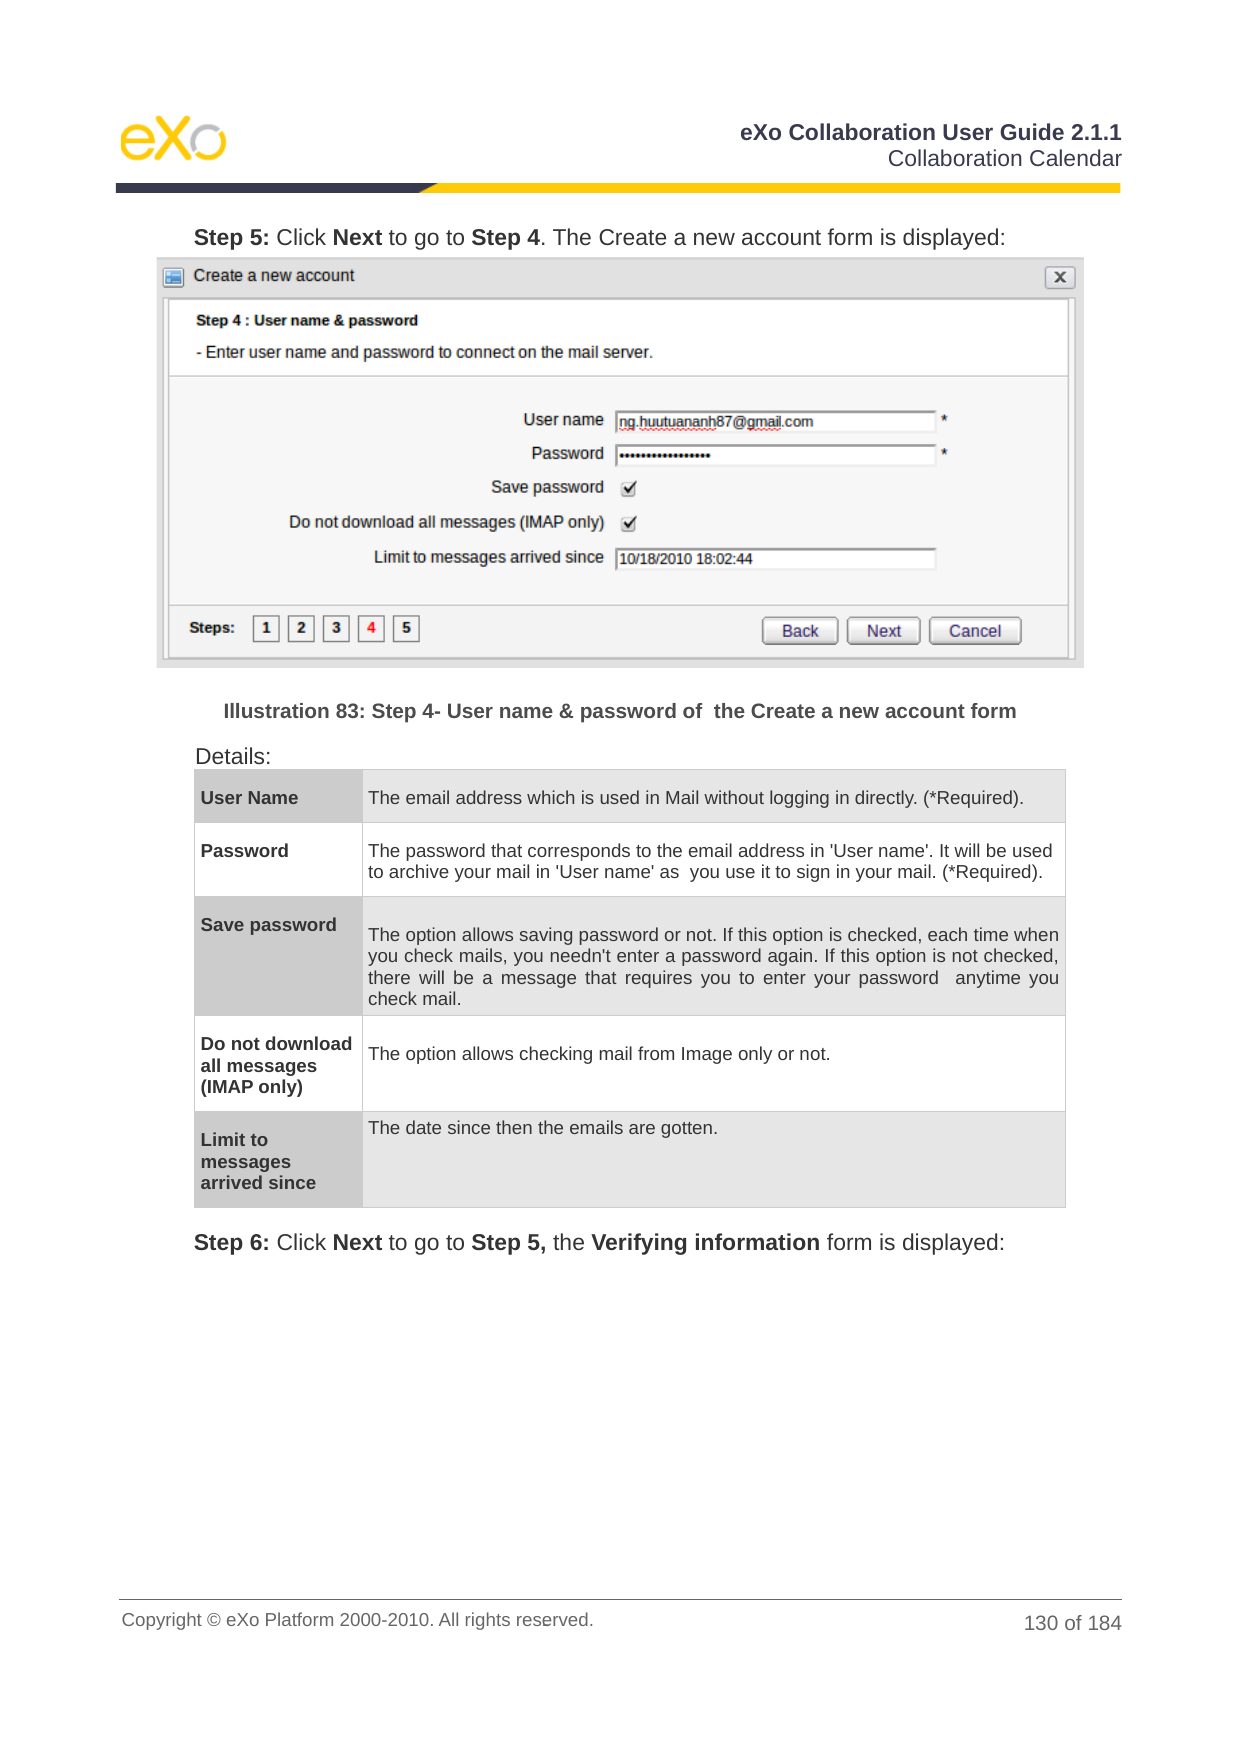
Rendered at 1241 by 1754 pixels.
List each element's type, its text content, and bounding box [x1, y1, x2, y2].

table_header User Name [195, 770, 362, 822]
list Details: [157, 668, 1122, 769]
table_cell The date since then the emails are gotten. [363, 1112, 1065, 1207]
table_cell Save password [195, 897, 362, 1015]
table_cell Password [195, 823, 362, 896]
picture [156, 257, 1084, 668]
table_cell Limit to messages arrived since [195, 1112, 362, 1207]
table_cell The option allows saving password or not. If this option is checked, each time when you check mails, you needn't enter a password again. If this option is not checked, there will be a message that requires you to enter your password anytime you check mail. [363, 897, 1065, 1015]
picture [120, 115, 227, 161]
list Step 5: Click Next to go to Step 4. The Create a new account form is displayed: [156, 223, 1122, 250]
table_cell Do not download all messages (IMAP only) [195, 1016, 362, 1111]
table_cell The option allows checking mail from Image only or not. [363, 1016, 1065, 1111]
table_cell The password that corresponds to the email address in 'User name'. It will be used to archive your mail in 'User name' as you use it to sign in your mail. (*Required). [363, 823, 1065, 896]
table_header The email address which is used in Mail without logging in directly. (*Required). [363, 770, 1065, 822]
list Step 6: Click Next to go to Step 5, the Verifying information form is displayed: [156, 1228, 1122, 1255]
list Illustration 83: Step 4- User name & password of the Create a new account form [157, 668, 1084, 723]
picture [115, 183, 1121, 193]
